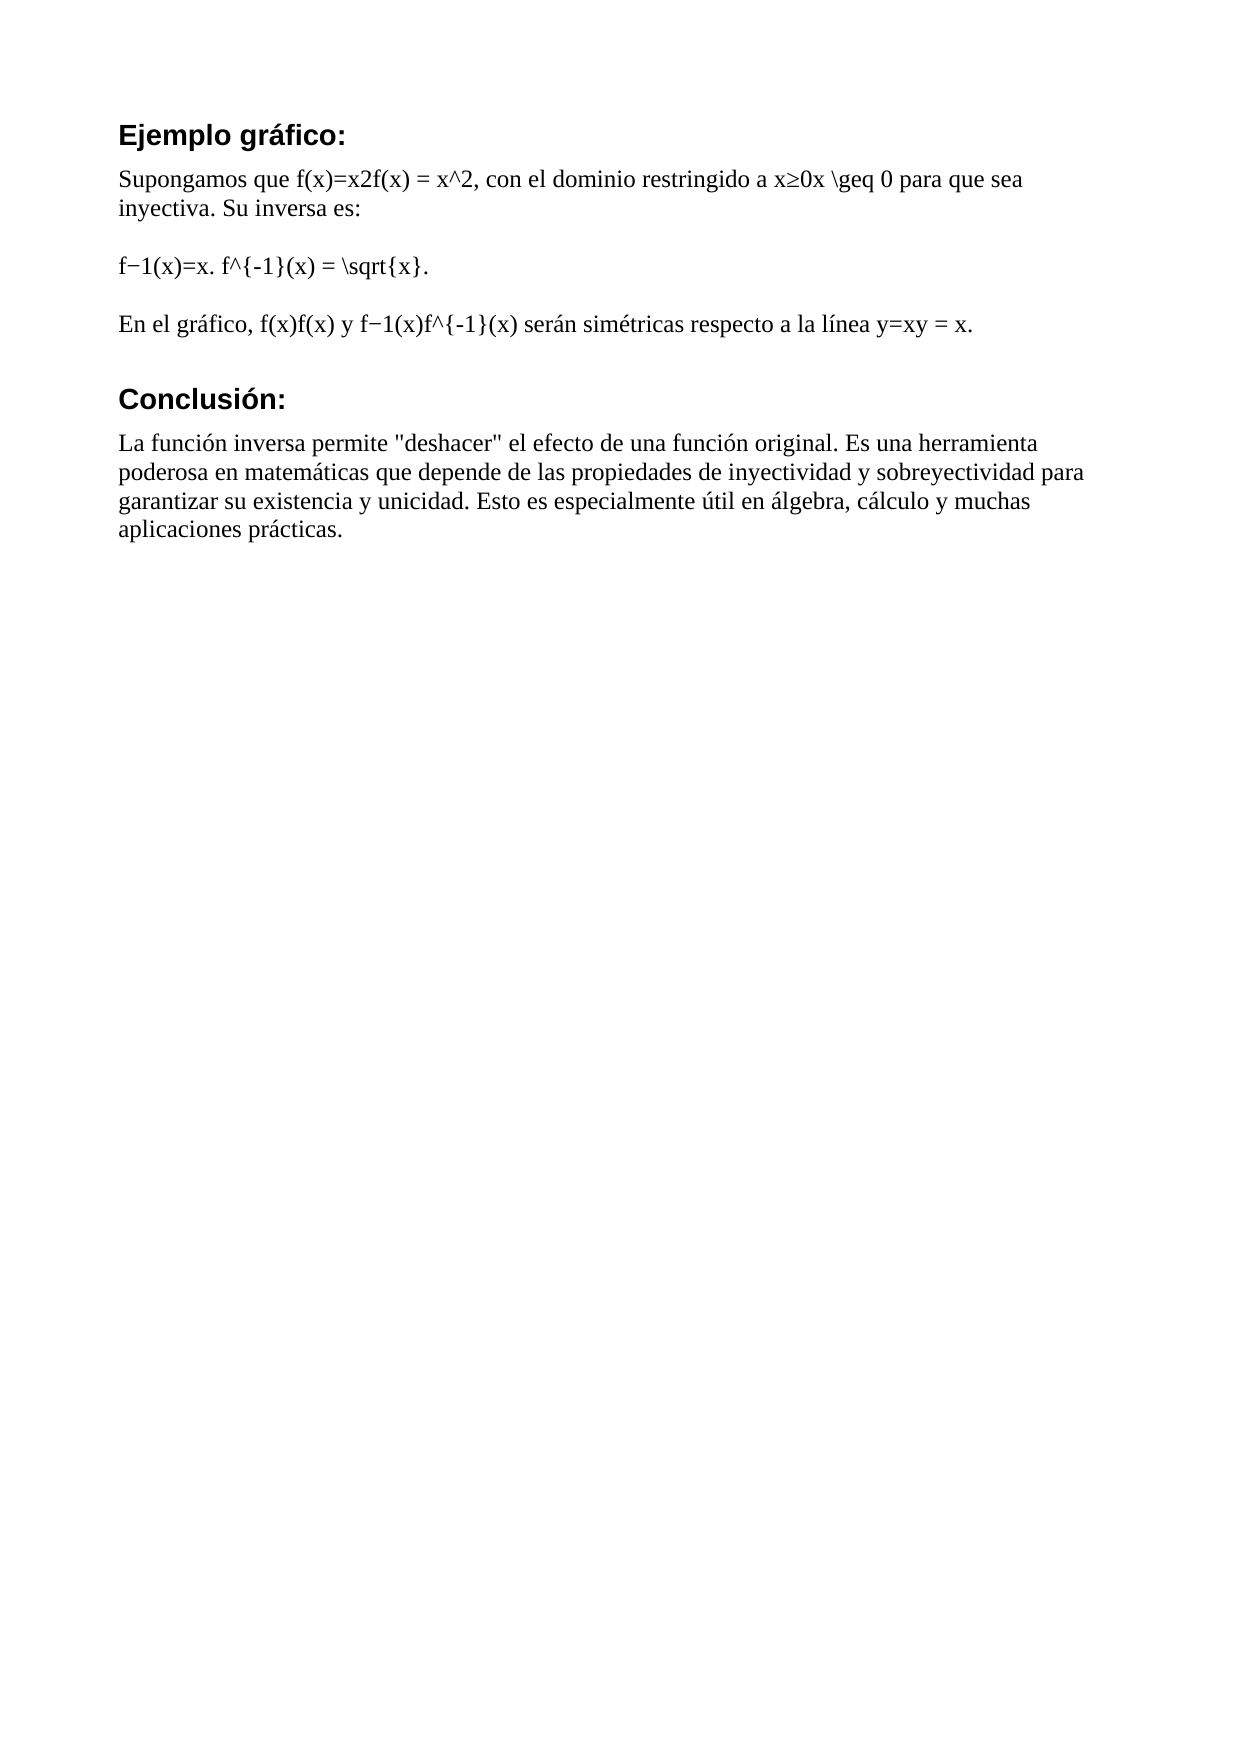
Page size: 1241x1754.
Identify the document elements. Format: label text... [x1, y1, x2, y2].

text En el gráfico, f(x)f(x) y f−1(x)f^{-1}(x) serán simétricas respecto a la línea y=xy = x. [118, 309, 1122, 338]
subtitle Ejemplo gráfico: [118, 118, 1122, 152]
text Supongamos que f(x)=x2f(x) = x^2, con el dominio restringido a x≥0x \geq 0 para que sea inyectiva. Su inversa es: [118, 164, 1122, 222]
subtitle Conclusión: [118, 382, 1122, 416]
text f−1(x)=x. f^{-1}(x) = \sqrt{x}. [118, 251, 1122, 280]
text La función inversa permite "deshacer" el efecto de una función original. Es una herramienta poderosa en matemáticas que depende de las propiedades de inyectividad y sobreyectividad para garantizar su existencia y unicidad. Esto es especialmente útil en álgebra, cálculo y muchas aplicaciones prácticas. [118, 428, 1122, 543]
